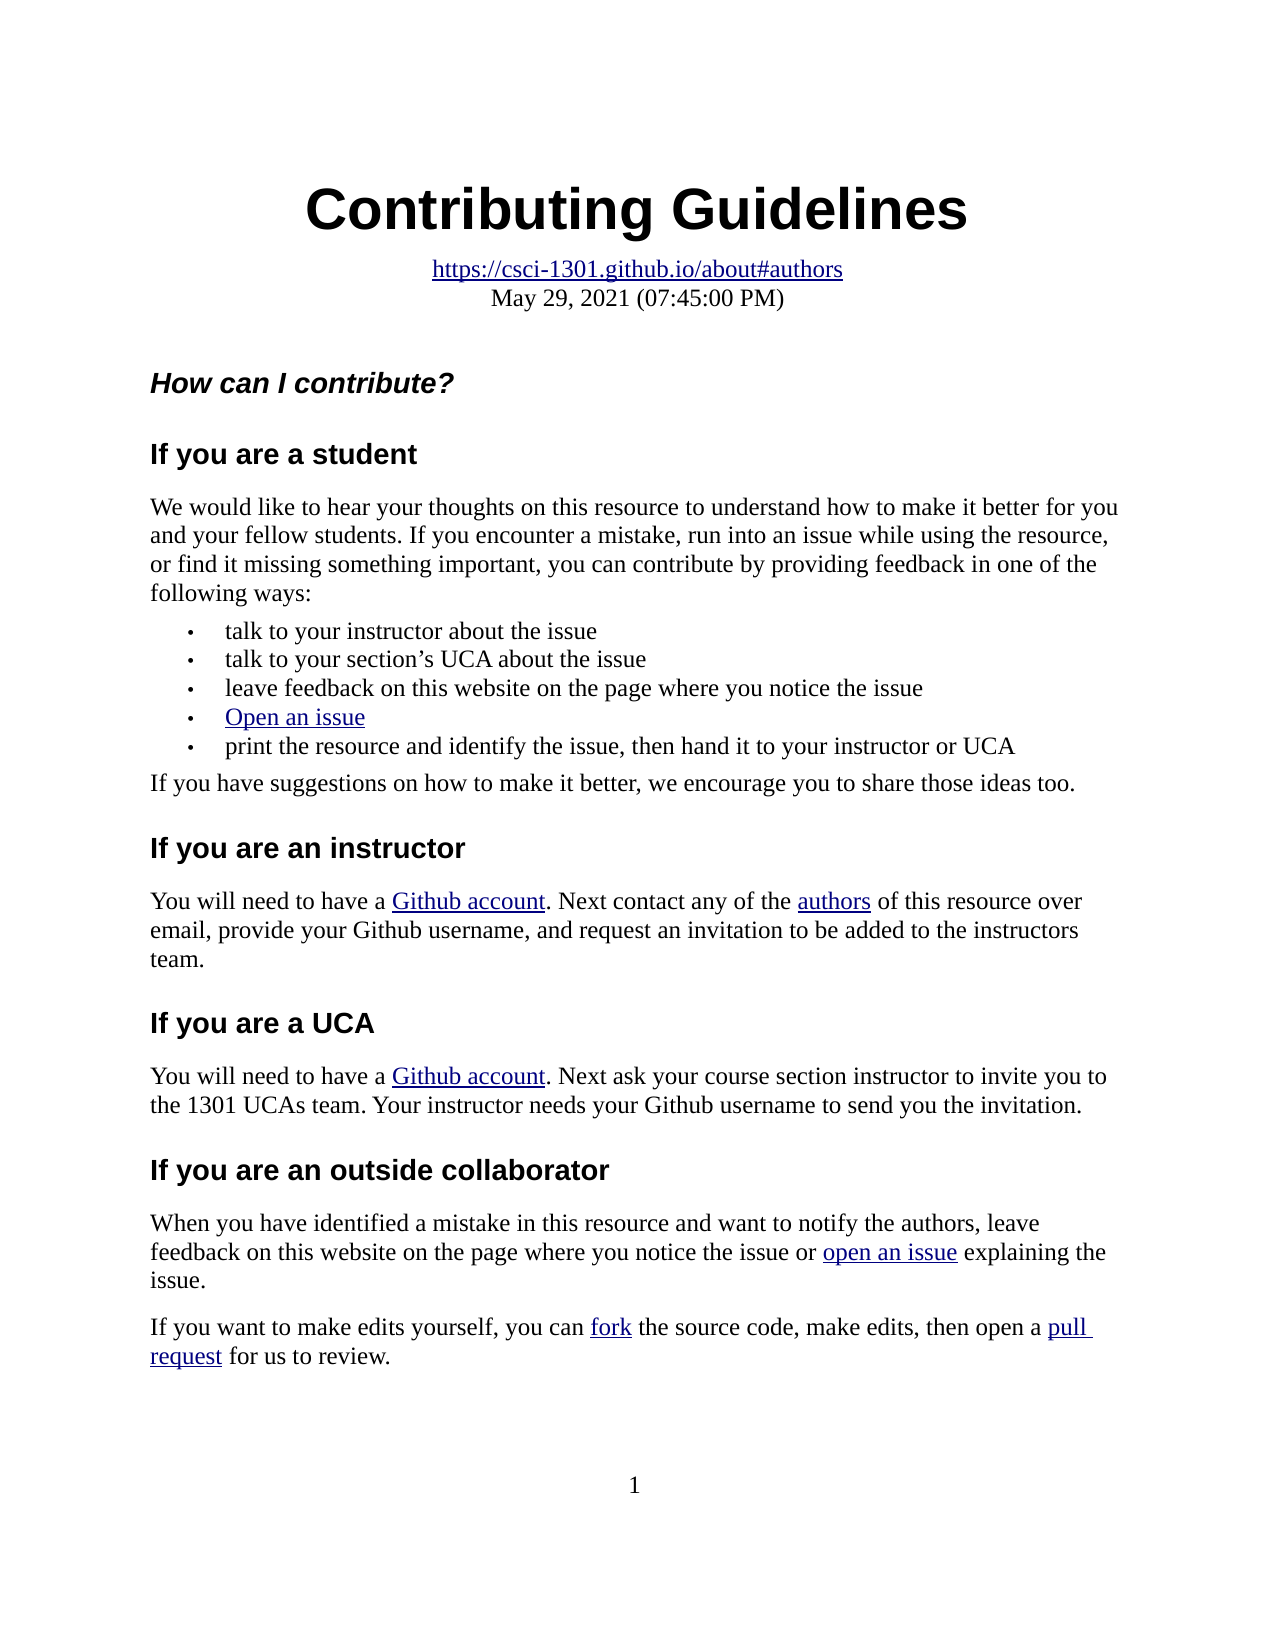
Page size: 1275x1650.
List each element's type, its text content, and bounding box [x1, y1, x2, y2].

subtitle How can I contribute? [150, 366, 1125, 399]
subtitle If you are an outside collaborator [150, 1153, 1125, 1186]
text If you want to make edits yourself, you can fork the source code, make edits, then open a pull request for us to review. [150, 1312, 1125, 1369]
text You will need to have a Github account. Next contact any of the authors of this resource over email, provide your Github username, and request an invitation to be added to the instructors team. [150, 886, 1125, 972]
subtitle If you are an instructor [150, 831, 1125, 865]
list leave feedback on this website on the page where you notice the issue [187, 673, 1125, 702]
list Open an issue [187, 702, 1125, 731]
list talk to your instructor about the issue [187, 616, 1125, 644]
list print the resource and identify the issue, then hand it to your instructor or UCA [187, 731, 1125, 759]
title Contributing Guidelines [150, 175, 1125, 242]
text https://csci-1301.github.io/about#authors [150, 254, 1125, 283]
subtitle If you are a UCA [150, 1006, 1125, 1040]
text You will need to have a Github account. Next ask your course section instructor to invite you to the 1301 UCAs team. Your instructor needs your Github username to send you the invitation. [150, 1061, 1125, 1119]
text If you have suggestions on how to make it better, we encourage you to share those ideas too. [150, 768, 1125, 797]
subtitle If you are a student [150, 437, 1125, 470]
text May 29, 2021 (07:45:00 PM) [150, 283, 1125, 312]
text We would like to hear your thoughts on this resource to understand how to make it better for you and your fellow students. If you encounter a mistake, run into an issue while using the resource, or find it missing something important, you can contribute by providing feedback in one of the following ways: [150, 492, 1125, 607]
text When you have identified a mistake in this resource and want to notify the authors, leave feedback on this website on the page where you notice the issue or open an issue explaining the issue. [150, 1208, 1125, 1294]
list talk to your section’s UCA about the issue [187, 644, 1125, 673]
